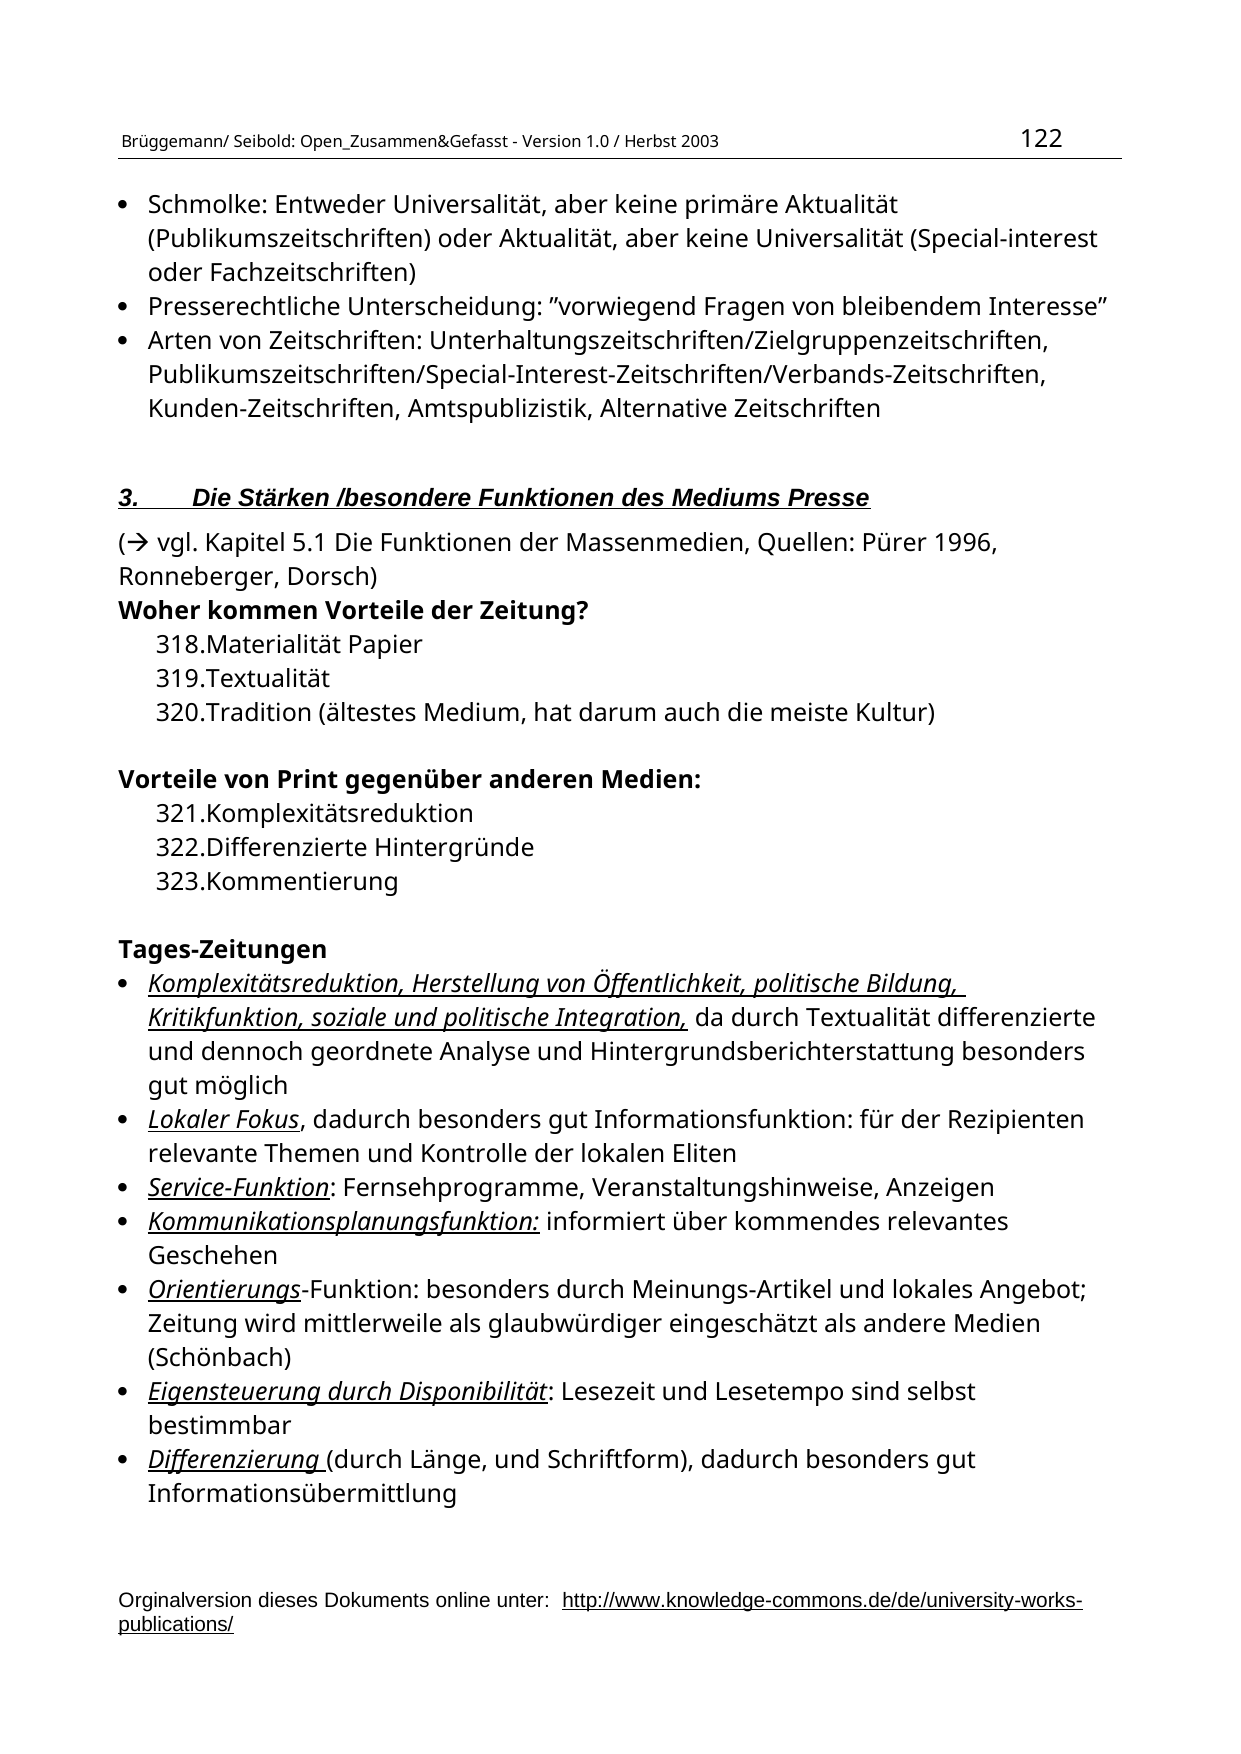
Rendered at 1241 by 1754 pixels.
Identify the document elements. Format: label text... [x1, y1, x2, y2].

subtitle Die Stärken /besondere Funktionen des Mediums Presse [118, 484, 1122, 512]
list Differenzierte Hintergründe [156, 830, 1122, 864]
list Textualität [156, 661, 1122, 694]
list Kommentierung [156, 864, 1122, 898]
list Tradition (ältestes Medium, hat darum auch die meiste Kultur) [156, 694, 1122, 728]
list Presserechtliche Unterscheidung: ”vorwiegend Fragen von bleibendem Interesse” [118, 289, 1122, 323]
list Differenzierung (durch Länge, und Schriftform), dadurch besonders gut Informationsübermittlung [118, 1442, 1122, 1509]
text Vorteile von Print gegenüber anderen Medien: [118, 762, 1122, 796]
list Lokaler Fokus, dadurch besonders gut Informationsfunktion: für der Rezipienten relevante Themen und Kontrolle der lokalen Eliten [118, 1102, 1122, 1170]
text ( vgl. Kapitel 5.1 Die Funktionen der Massenmedien, Quellen: Pürer 1996, Ronneberger, Dorsch) [118, 525, 1122, 593]
list Materialität Papier [156, 627, 1122, 661]
list Service-Funktion: Fernsehprogramme, Veranstaltungshinweise, Anzeigen [118, 1170, 1122, 1204]
list Eigensteuerung durch Disponibilität: Lesezeit und Lesetempo sind selbst bestimmbar [118, 1374, 1122, 1442]
text Tages-Zeitungen [118, 932, 1122, 966]
text Woher kommen Vorteile der Zeitung? [118, 593, 1122, 627]
list Orientierungs-Funktion: besonders durch Meinungs-Artikel und lokales Angebot; Zeitung wird mittlerweile als glaubwürdiger eingeschätzt als andere Medien (Schönbach) [118, 1272, 1122, 1374]
list Komplexitätsreduktion [156, 796, 1122, 830]
list Arten von Zeitschriften: Unterhaltungszeitschriften/Zielgruppenzeitschriften, Publikumszeitschriften/Special-Interest-Zeitschriften/Verbands-Zeitschriften, Kunden-Zeitschriften, Amtspublizistik, Alternative Zeitschriften [118, 323, 1122, 425]
list Schmolke: Entweder Universalität, aber keine primäre Aktualität (Publikumszeitschriften) oder Aktualität, aber keine Universalität (Special-interest oder Fachzeitschriften) [118, 187, 1122, 289]
list Komplexitätsreduktion, Herstellung von Öffentlichkeit, politische Bildung, Kritikfunktion, soziale und politische Integration, da durch Textualität differenzierte und dennoch geordnete Analyse und Hintergrundsberichterstattung besonders gut möglich [118, 966, 1122, 1102]
list Kommunikationsplanungsfunktion: informiert über kommendes relevantes Geschehen [118, 1204, 1122, 1272]
